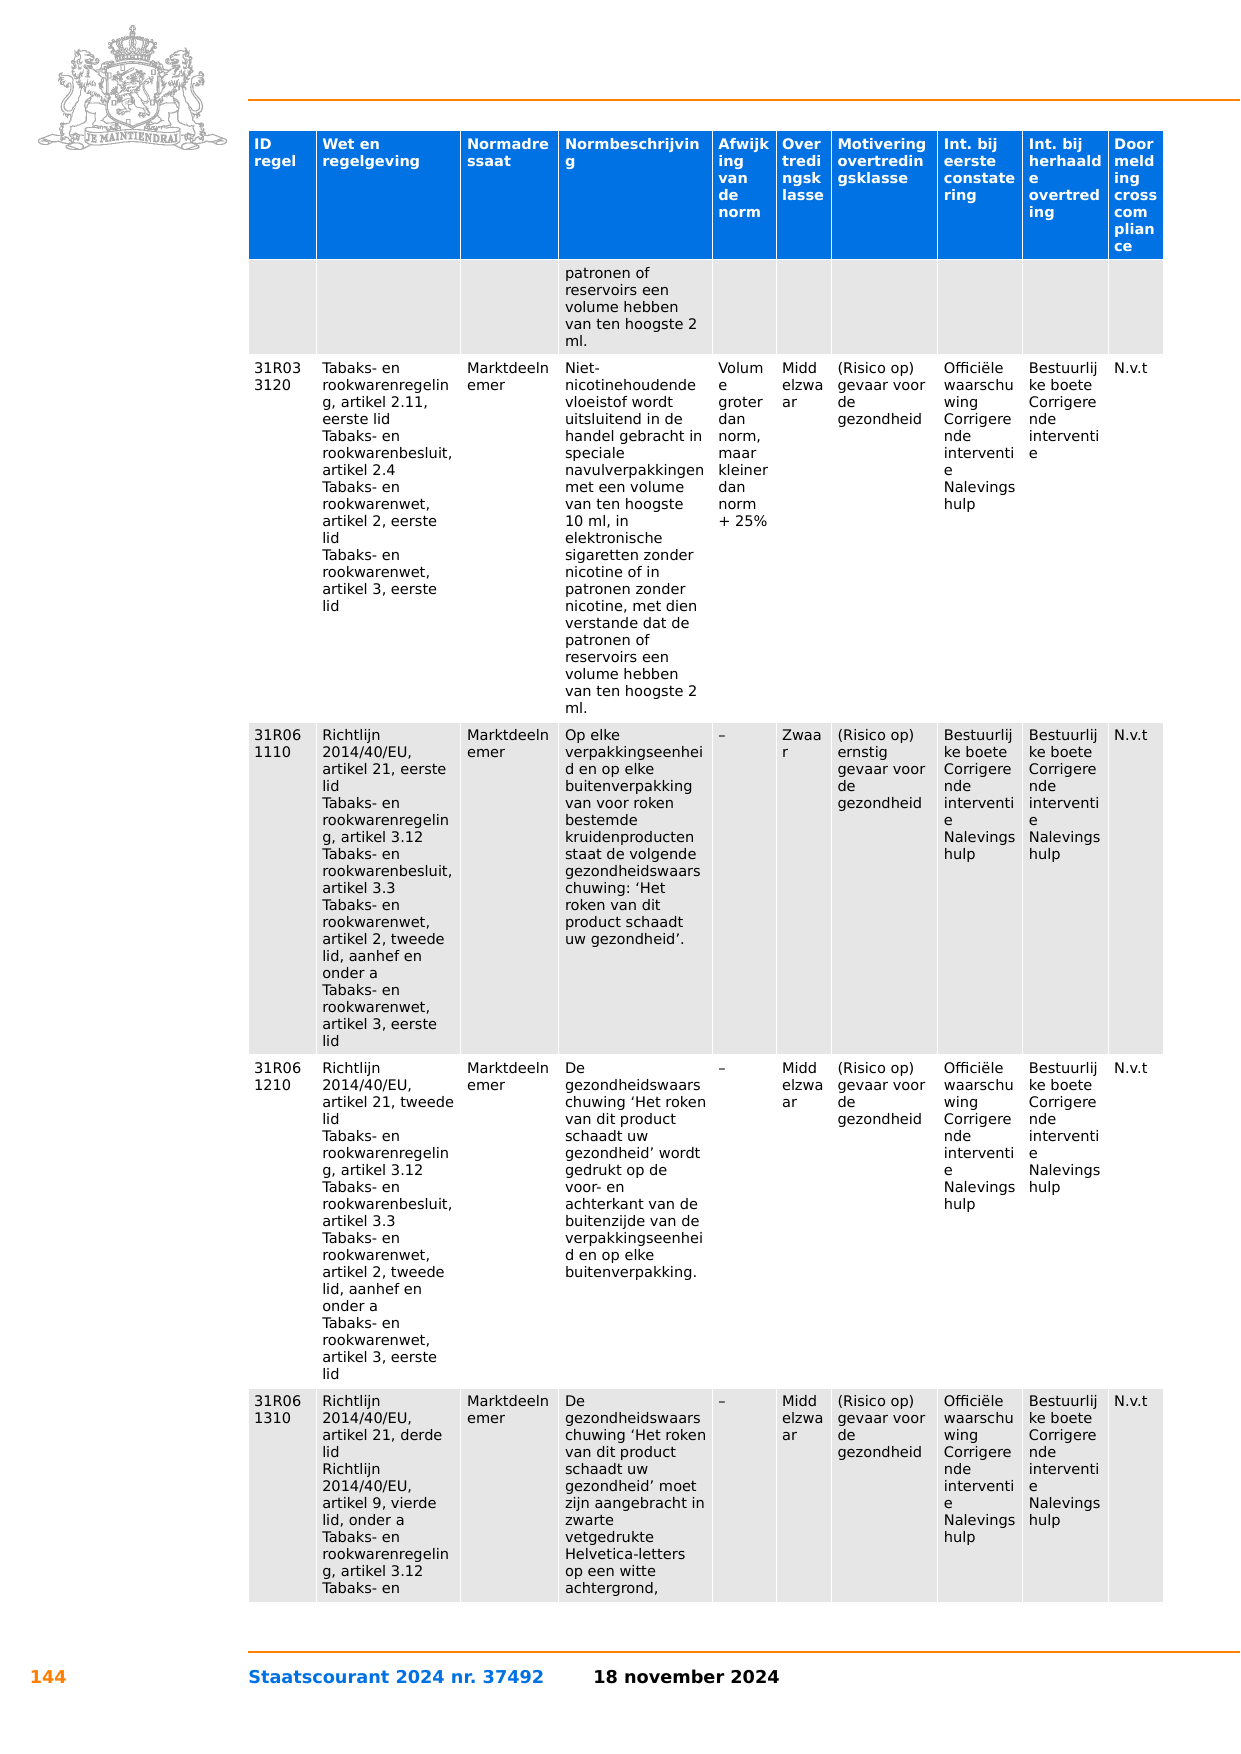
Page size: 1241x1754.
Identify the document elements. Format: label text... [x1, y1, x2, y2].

table_header Normadressaat [461, 131, 558, 259]
table_header Int. bij herhaalde overtreding [1023, 131, 1108, 259]
table_cell [249, 260, 316, 354]
table_cell [1109, 260, 1163, 354]
table_cell Marktdeelnemer [461, 356, 558, 721]
table_header Normbeschrijving [559, 131, 712, 259]
table_cell (Risico op) ernstig gevaar voor de gezondheid [832, 723, 937, 1054]
table_cell Niet-nicotinehoudende vloeistof wordt uitsluitend in de handel gebracht in speciale navulverpakkingen met een volume van ten hoogste 10 ml, in elektronische sigaretten zonder nicotine of in patronen zonder nicotine, met dien verstande dat de patronen of reservoirs een volume hebben van ten hoogste 2 ml. [559, 356, 712, 721]
picture [38, 25, 227, 150]
table_header Afwijking van de norm [713, 131, 776, 259]
table_cell Volume groter dan norm, maar kleiner dan norm + 25% [713, 356, 776, 721]
table_cell Zwaar [777, 723, 831, 1054]
table_header Overtredingsklasse [777, 131, 831, 259]
table_cell Op elke verpakkingseenheid en op elke buitenverpakking van voor roken bestemde kruidenproducten staat de volgende gezondheidswaarschuwing: ‘Het roken van dit product schaadt uw gezondheid’. [559, 723, 712, 1054]
table_cell Bestuurlijke boete Corrigerende interventie Nalevingshulp [1023, 1389, 1108, 1602]
table_header Int. bij eerste constatering [938, 131, 1022, 259]
table_cell 31R061110 [249, 723, 316, 1054]
table_cell [777, 260, 831, 354]
table_cell N.v.t [1109, 1389, 1163, 1602]
table_header Wet en regelgeving [317, 131, 460, 259]
table_cell N.v.t [1109, 1056, 1163, 1387]
table_header ID regel [249, 131, 316, 259]
table_cell [317, 260, 460, 354]
table_cell (Risico op) gevaar voor de gezondheid [832, 1056, 937, 1387]
table_cell De gezondheidswaarschuwing ‘Het roken van dit product schaadt uw gezondheid’ wordt gedrukt op de voor- en achterkant van de buitenzijde van de verpakkingseenheid en op elke buitenverpakking. [559, 1056, 712, 1387]
table_cell De gezondheidswaarschuwing ‘Het roken van dit product schaadt uw gezondheid’ moet zijn aangebracht in zwarte vetgedrukte Helvetica-letters op een witte achtergrond, [559, 1389, 712, 1602]
table_cell patronen of reservoirs een volume hebben van ten hoogste 2 ml. [559, 260, 712, 354]
table_cell Officiële waarschuwing Corrigerende interventie Nalevingshulp [938, 1389, 1022, 1602]
table_cell Officiële waarschuwing Corrigerende interventie Nalevingshulp [938, 356, 1022, 721]
table_header Motivering overtredingsklasse [832, 131, 937, 259]
table_cell (Risico op) gevaar voor de gezondheid [832, 1389, 937, 1602]
table_cell [832, 260, 937, 354]
table_cell Richtlijn 2014/40/EU, artikel 21, derde lid Richtlijn 2014/40/EU, artikel 9, vierde lid, onder a Tabaks- en rookwarenregeling, artikel 3.12 Tabaks- en [317, 1389, 460, 1602]
table_cell Middelzwaar [777, 1389, 831, 1602]
table_cell Bestuurlijke boete Corrigerende interventie Nalevingshulp [1023, 1056, 1108, 1387]
table_cell N.v.t [1109, 723, 1163, 1054]
table_cell Bestuurlijke boete Corrigerende interventie Nalevingshulp [1023, 723, 1108, 1054]
table_cell [938, 260, 1022, 354]
table_cell Marktdeelnemer [461, 723, 558, 1054]
table_cell Middelzwaar [777, 356, 831, 721]
table_cell – [713, 723, 776, 1054]
table_cell Middelzwaar [777, 1056, 831, 1387]
table_cell Richtlijn 2014/40/EU, artikel 21, tweede lid Tabaks- en rookwarenregeling, artikel 3.12 Tabaks- en rookwarenbesluit, artikel 3.3 Tabaks- en rookwarenwet, artikel 2, tweede lid, aanhef en onder a Tabaks- en rookwarenwet, artikel 3, eerste lid [317, 1056, 460, 1387]
table_cell (Risico op) gevaar voor de gezondheid [832, 356, 937, 721]
table_cell Bestuurlijke boete Corrigerende interventie [1023, 356, 1108, 721]
table_cell Tabaks- en rookwarenregeling, artikel 2.11, eerste lid Tabaks- en rookwarenbesluit, artikel 2.4 Tabaks- en rookwarenwet, artikel 2, eerste lid Tabaks- en rookwarenwet, artikel 3, eerste lid [317, 356, 460, 721]
table_cell – [713, 1389, 776, 1602]
table_cell 31R033120 [249, 356, 316, 721]
table_cell [461, 260, 558, 354]
table_header Doormelding cross compliance [1109, 131, 1163, 259]
table_cell Bestuurlijke boete Corrigerende interventie Nalevingshulp [938, 723, 1022, 1054]
table_cell N.v.t [1109, 356, 1163, 721]
table_cell 31R061310 [249, 1389, 316, 1602]
table_cell Marktdeelnemer [461, 1389, 558, 1602]
table_cell – [713, 1056, 776, 1387]
table_cell [1023, 260, 1108, 354]
table_cell 31R061210 [249, 1056, 316, 1387]
table_cell Richtlijn 2014/40/EU, artikel 21, eerste lid Tabaks- en rookwarenregeling, artikel 3.12 Tabaks- en rookwarenbesluit, artikel 3.3 Tabaks- en rookwarenwet, artikel 2, tweede lid, aanhef en onder a Tabaks- en rookwarenwet, artikel 3, eerste lid [317, 723, 460, 1054]
table_cell [713, 260, 776, 354]
table_cell Marktdeelnemer [461, 1056, 558, 1387]
table_cell Officiële waarschuwing Corrigerende interventie Nalevingshulp [938, 1056, 1022, 1387]
